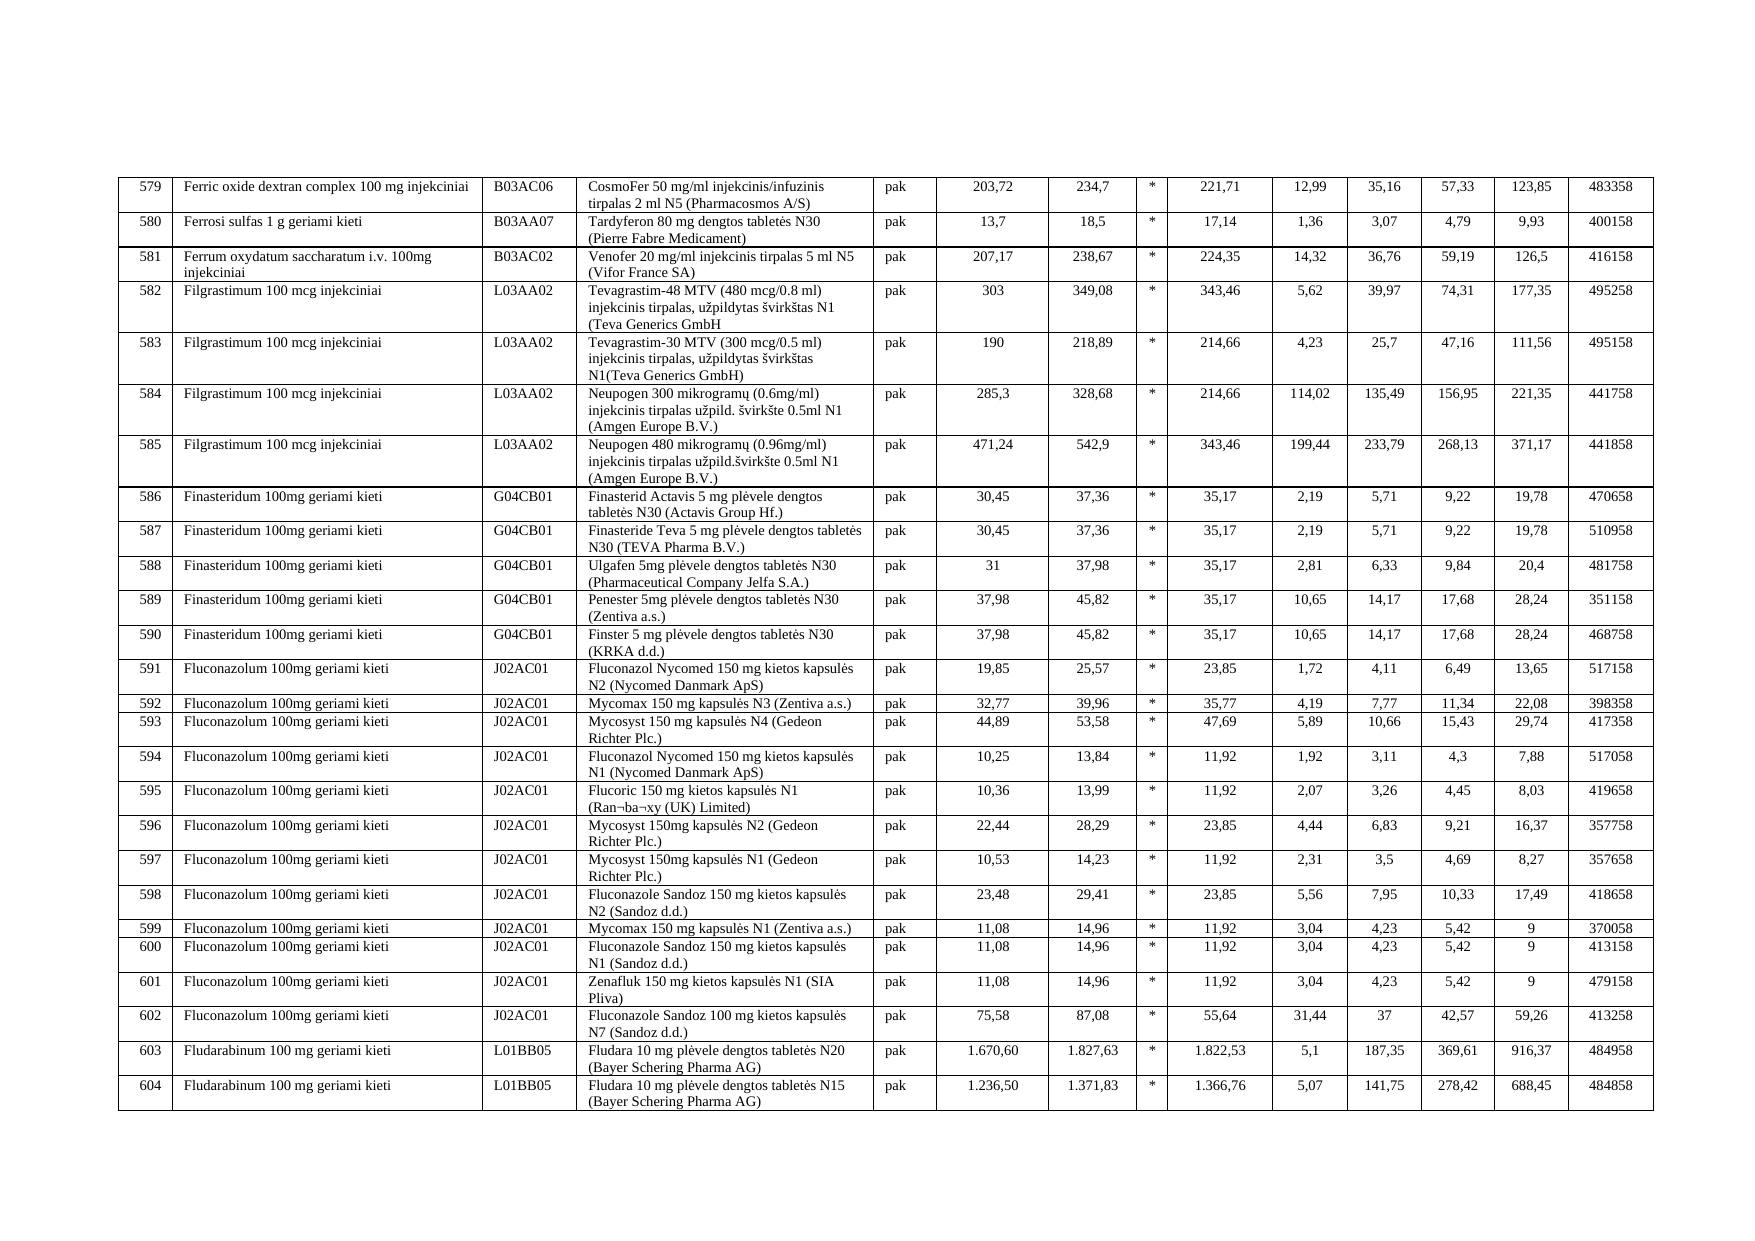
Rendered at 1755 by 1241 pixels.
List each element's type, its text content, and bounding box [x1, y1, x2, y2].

table_cell 6,83 [1348, 816, 1421, 850]
table_cell * [1137, 816, 1167, 850]
table_cell 599 [119, 920, 172, 937]
table_cell 14,17 [1348, 591, 1421, 625]
table_cell Fluconazolum 100mg geriami kieti [173, 851, 482, 884]
table_cell 5,89 [1273, 713, 1347, 746]
table_cell 18,5 [1049, 213, 1136, 246]
table_cell Tevagrastim-48 MTV (480 mcg/0.8 ml) injekcinis tirpalas, užpildytas švirkštas N1 (Teva Generics GmbH [577, 282, 873, 332]
table_cell 55,64 [1168, 1007, 1272, 1041]
table_cell 1.827,63 [1049, 1042, 1136, 1075]
table_cell 413158 [1569, 938, 1653, 972]
table_cell pak [874, 816, 936, 850]
table_cell 10,25 [937, 747, 1048, 781]
table_cell J02AC01 [483, 851, 576, 884]
table_cell 35,17 [1168, 591, 1272, 625]
table_cell 586 [119, 488, 172, 521]
table_cell 141,75 [1348, 1076, 1421, 1110]
table_cell pak [874, 333, 936, 384]
table_cell G04CB01 [483, 522, 576, 556]
table_cell 37,98 [937, 626, 1048, 659]
table_cell 114,02 [1273, 385, 1347, 435]
table_cell 9,84 [1422, 557, 1494, 590]
table_cell 214,66 [1168, 385, 1272, 435]
table_cell 177,35 [1495, 282, 1568, 332]
table_cell 59,19 [1422, 248, 1494, 281]
table_cell Flucoric 150 mg kietos kapsulės N1 (Ran¬ba¬xy (UK) Limited) [577, 782, 873, 815]
table_cell 418658 [1569, 886, 1653, 919]
table_cell pak [874, 782, 936, 815]
table_cell 11,92 [1168, 747, 1272, 781]
table_cell 11,34 [1422, 695, 1494, 712]
table_cell * [1137, 1076, 1167, 1110]
table_cell 4,3 [1422, 747, 1494, 781]
table_cell J02AC01 [483, 938, 576, 972]
table_cell 471,24 [937, 436, 1048, 486]
table_cell 37,98 [937, 591, 1048, 625]
table_cell Mycomax 150 mg kapsulės N1 (Zentiva a.s.) [577, 920, 873, 937]
table_cell 579 [119, 178, 172, 212]
table_cell 25,57 [1049, 660, 1136, 694]
table_cell 479158 [1569, 973, 1653, 1006]
table_cell * [1137, 591, 1167, 625]
table_cell 598 [119, 886, 172, 919]
table_cell 156,95 [1422, 385, 1494, 435]
table_cell 370058 [1569, 920, 1653, 937]
table_cell 36,76 [1348, 248, 1421, 281]
table_cell 37 [1348, 1007, 1421, 1041]
table_cell 207,17 [937, 248, 1048, 281]
table_cell Neupogen 480 mikrogramų (0.96mg/ml) injekcinis tirpalas užpild.švirkšte 0.5ml N1 (Amgen Europe B.V.) [577, 436, 873, 486]
table_cell Fluconazolum 100mg geriami kieti [173, 747, 482, 781]
table_cell 517158 [1569, 660, 1653, 694]
table_cell G04CB01 [483, 557, 576, 590]
table_cell 495158 [1569, 333, 1653, 384]
table_cell 595 [119, 782, 172, 815]
table_cell 600 [119, 938, 172, 972]
table_cell 28,24 [1495, 591, 1568, 625]
table_cell 3,26 [1348, 782, 1421, 815]
table_cell 1,36 [1273, 213, 1347, 246]
table_cell Fluconazolum 100mg geriami kieti [173, 816, 482, 850]
table_cell pak [874, 660, 936, 694]
table_cell J02AC01 [483, 782, 576, 815]
table_cell 123,85 [1495, 178, 1568, 212]
table_cell Fludarabinum 100 mg geriami kieti [173, 1042, 482, 1075]
table_cell L03AA02 [483, 385, 576, 435]
table_cell Fluconazolum 100mg geriami kieti [173, 920, 482, 937]
table_cell 135,49 [1348, 385, 1421, 435]
table_cell 11,92 [1168, 973, 1272, 1006]
table_cell 214,66 [1168, 333, 1272, 384]
table_cell * [1137, 1042, 1167, 1075]
table_cell 357658 [1569, 851, 1653, 884]
table_cell 29,41 [1049, 886, 1136, 919]
table_cell Penester 5mg plėvele dengtos tabletės N30 (Zentiva a.s.) [577, 591, 873, 625]
table_cell 5,1 [1273, 1042, 1347, 1075]
table_cell 13,99 [1049, 782, 1136, 815]
table_cell 916,37 [1495, 1042, 1568, 1075]
table_cell Filgrastimum 100 mcg injekciniai [173, 282, 482, 332]
table_cell 9 [1495, 973, 1568, 1006]
table_cell Ferrosi sulfas 1 g geriami kieti [173, 213, 482, 246]
table_cell 39,97 [1348, 282, 1421, 332]
table_cell 4,79 [1422, 213, 1494, 246]
table_cell 4,11 [1348, 660, 1421, 694]
table_cell pak [874, 973, 936, 1006]
table_cell * [1137, 886, 1167, 919]
table_cell 234,7 [1049, 178, 1136, 212]
table_cell 3,07 [1348, 213, 1421, 246]
table_cell * [1137, 557, 1167, 590]
table_cell 588 [119, 557, 172, 590]
table_cell Fludara 10 mg plėvele dengtos tabletės N20 (Bayer Schering Pharma AG) [577, 1042, 873, 1075]
table_cell 9 [1495, 920, 1568, 937]
table_cell CosmoFer 50 mg/ml injekcinis/infuzinis tirpalas 2 ml N5 (Pharmacosmos A/S) [577, 178, 873, 212]
table_cell 602 [119, 1007, 172, 1041]
table_cell 35,16 [1348, 178, 1421, 212]
table_cell Fluconazole Sandoz 150 mg kietos kapsulės N1 (Sandoz d.d.) [577, 938, 873, 972]
table_cell 22,44 [937, 816, 1048, 850]
table_cell pak [874, 851, 936, 884]
table_cell L03AA02 [483, 436, 576, 486]
table_cell 10,66 [1348, 713, 1421, 746]
table_cell Fluconazol Nycomed 150 mg kietos kapsulės N1 (Nycomed Danmark ApS) [577, 747, 873, 781]
table_cell Fluconazol Nycomed 150 mg kietos kapsulės N2 (Nycomed Danmark ApS) [577, 660, 873, 694]
table_cell 75,58 [937, 1007, 1048, 1041]
table_cell 419658 [1569, 782, 1653, 815]
table_cell 13,65 [1495, 660, 1568, 694]
table_cell Mycosyst 150 mg kapsulės N4 (Gedeon Richter Plc.) [577, 713, 873, 746]
table_cell B03AA07 [483, 213, 576, 246]
table_cell 35,17 [1168, 626, 1272, 659]
table_cell 57,33 [1422, 178, 1494, 212]
table_cell 20,4 [1495, 557, 1568, 590]
table_cell 371,17 [1495, 436, 1568, 486]
table_cell * [1137, 973, 1167, 1006]
table_cell 7,88 [1495, 747, 1568, 781]
table_cell 357758 [1569, 816, 1653, 850]
table_cell Fluconazolum 100mg geriami kieti [173, 1007, 482, 1041]
table_cell 5,71 [1348, 488, 1421, 521]
table_cell 47,69 [1168, 713, 1272, 746]
table_cell 583 [119, 333, 172, 384]
table_cell 9,22 [1422, 522, 1494, 556]
table_cell 11,92 [1168, 938, 1272, 972]
table_cell 4,19 [1273, 695, 1347, 712]
table_cell 585 [119, 436, 172, 486]
table_cell 10,36 [937, 782, 1048, 815]
table_cell 37,36 [1049, 488, 1136, 521]
table_cell 1.236,50 [937, 1076, 1048, 1110]
table_cell 1.371,83 [1049, 1076, 1136, 1110]
table_cell 17,68 [1422, 591, 1494, 625]
table_cell 221,71 [1168, 178, 1272, 212]
table_cell 17,49 [1495, 886, 1568, 919]
table_cell 35,17 [1168, 557, 1272, 590]
table_cell * [1137, 436, 1167, 486]
table_cell 3,04 [1273, 973, 1347, 1006]
table_cell 580 [119, 213, 172, 246]
table_cell 11,08 [937, 938, 1048, 972]
table_cell 2,19 [1273, 522, 1347, 556]
table_cell 15,43 [1422, 713, 1494, 746]
table_cell 1.822,53 [1168, 1042, 1272, 1075]
table_cell 5,62 [1273, 282, 1347, 332]
table_cell 589 [119, 591, 172, 625]
table_cell 22,08 [1495, 695, 1568, 712]
table_cell 584 [119, 385, 172, 435]
table_cell 303 [937, 282, 1048, 332]
table_cell Fluconazolum 100mg geriami kieti [173, 938, 482, 972]
table_cell 87,08 [1049, 1007, 1136, 1041]
table_cell 35,17 [1168, 522, 1272, 556]
table_cell 398358 [1569, 695, 1653, 712]
table_cell 5,42 [1422, 973, 1494, 1006]
table_cell pak [874, 1007, 936, 1041]
table_cell Fluconazolum 100mg geriami kieti [173, 973, 482, 1006]
table_cell 126,5 [1495, 248, 1568, 281]
table_cell 17,68 [1422, 626, 1494, 659]
table_cell G04CB01 [483, 591, 576, 625]
table_cell 11,08 [937, 920, 1048, 937]
table_cell * [1137, 782, 1167, 815]
table_cell * [1137, 248, 1167, 281]
table_cell pak [874, 591, 936, 625]
table_cell 517058 [1569, 747, 1653, 781]
table_cell Finasterid Actavis 5 mg plėvele dengtos tabletės N30 (Actavis Group Hf.) [577, 488, 873, 521]
table_cell G04CB01 [483, 626, 576, 659]
table_cell pak [874, 488, 936, 521]
table_cell 13,7 [937, 213, 1048, 246]
table_cell 59,26 [1495, 1007, 1568, 1041]
table_cell 11,92 [1168, 920, 1272, 937]
table_cell Finasteridum 100mg geriami kieti [173, 488, 482, 521]
table_cell pak [874, 886, 936, 919]
table_cell 6,49 [1422, 660, 1494, 694]
table_cell 39,96 [1049, 695, 1136, 712]
table_cell 4,45 [1422, 782, 1494, 815]
table_cell Fluconazolum 100mg geriami kieti [173, 782, 482, 815]
table_cell 14,32 [1273, 248, 1347, 281]
table_cell 19,78 [1495, 522, 1568, 556]
table_cell 441758 [1569, 385, 1653, 435]
table_cell 2,31 [1273, 851, 1347, 884]
table_cell 349,08 [1049, 282, 1136, 332]
table_cell 285,3 [937, 385, 1048, 435]
table_cell 468758 [1569, 626, 1653, 659]
table_cell 187,35 [1348, 1042, 1421, 1075]
table_cell 416158 [1569, 248, 1653, 281]
table_cell 30,45 [937, 522, 1048, 556]
table_cell 604 [119, 1076, 172, 1110]
table_cell * [1137, 522, 1167, 556]
table_cell 29,74 [1495, 713, 1568, 746]
table_cell 45,82 [1049, 626, 1136, 659]
table_cell 441858 [1569, 436, 1653, 486]
table_cell 30,45 [937, 488, 1048, 521]
table_cell 369,61 [1422, 1042, 1494, 1075]
table_cell J02AC01 [483, 816, 576, 850]
table_cell Neupogen 300 mikrogramų (0.6mg/ml) injekcinis tirpalas užpild. švirkšte 0.5ml N1 (Amgen Europe B.V.) [577, 385, 873, 435]
table_cell 400158 [1569, 213, 1653, 246]
table_cell 596 [119, 816, 172, 850]
table_cell 19,85 [937, 660, 1048, 694]
table_cell 14,96 [1049, 920, 1136, 937]
table_cell 2,19 [1273, 488, 1347, 521]
table_cell 5,71 [1348, 522, 1421, 556]
table_cell 10,65 [1273, 626, 1347, 659]
table_cell 413258 [1569, 1007, 1653, 1041]
table_cell 343,46 [1168, 436, 1272, 486]
table_cell Zenafluk 150 mg kietos kapsulės N1 (SIA Pliva) [577, 973, 873, 1006]
table_cell 23,85 [1168, 886, 1272, 919]
table_cell 417358 [1569, 713, 1653, 746]
table_cell Fluconazolum 100mg geriami kieti [173, 713, 482, 746]
table_cell 3,04 [1273, 938, 1347, 972]
table_cell Filgrastimum 100 mcg injekciniai [173, 436, 482, 486]
table_cell 238,67 [1049, 248, 1136, 281]
table_cell L01BB05 [483, 1076, 576, 1110]
table_cell 1.366,76 [1168, 1076, 1272, 1110]
table_cell Fludara 10 mg plėvele dengtos tabletės N15 (Bayer Schering Pharma AG) [577, 1076, 873, 1110]
table_cell 7,95 [1348, 886, 1421, 919]
table_cell 14,96 [1049, 938, 1136, 972]
table_cell 1,72 [1273, 660, 1347, 694]
table_cell * [1137, 660, 1167, 694]
table_cell J02AC01 [483, 747, 576, 781]
table_cell 2,81 [1273, 557, 1347, 590]
table_cell pak [874, 920, 936, 937]
table_cell 37,98 [1049, 557, 1136, 590]
table_cell 32,77 [937, 695, 1048, 712]
table_cell 481758 [1569, 557, 1653, 590]
table_cell 221,35 [1495, 385, 1568, 435]
table_cell 4,23 [1348, 938, 1421, 972]
table_cell 3,11 [1348, 747, 1421, 781]
table_cell 483358 [1569, 178, 1653, 212]
table_cell 3,5 [1348, 851, 1421, 884]
table_cell J02AC01 [483, 886, 576, 919]
table_cell 37,36 [1049, 522, 1136, 556]
table_cell Tardyferon 80 mg dengtos tabletės N30 (Pierre Fabre Medicament) [577, 213, 873, 246]
table_cell 31,44 [1273, 1007, 1347, 1041]
table_cell * [1137, 488, 1167, 521]
table_cell 581 [119, 248, 172, 281]
table_cell 11,08 [937, 973, 1048, 1006]
table_cell * [1137, 333, 1167, 384]
table_cell Mycosyst 150mg kapsulės N1 (Gedeon Richter Plc.) [577, 851, 873, 884]
table_cell pak [874, 626, 936, 659]
table_cell pak [874, 1042, 936, 1075]
table_cell 484958 [1569, 1042, 1653, 1075]
table_cell 1,92 [1273, 747, 1347, 781]
table_cell 13,84 [1049, 747, 1136, 781]
table_cell 203,72 [937, 178, 1048, 212]
table_cell 601 [119, 973, 172, 1006]
table_cell pak [874, 248, 936, 281]
table_cell 23,85 [1168, 660, 1272, 694]
table_cell 199,44 [1273, 436, 1347, 486]
table_cell 582 [119, 282, 172, 332]
table_cell 470658 [1569, 488, 1653, 521]
table_cell Filgrastimum 100 mcg injekciniai [173, 385, 482, 435]
table_cell * [1137, 747, 1167, 781]
table_cell pak [874, 938, 936, 972]
table_cell Mycomax 150 mg kapsulės N3 (Zentiva a.s.) [577, 695, 873, 712]
table_cell 9,93 [1495, 213, 1568, 246]
table_cell 587 [119, 522, 172, 556]
table_cell 495258 [1569, 282, 1653, 332]
table_cell * [1137, 851, 1167, 884]
table_cell 590 [119, 626, 172, 659]
table_cell 594 [119, 747, 172, 781]
table_cell B03AC06 [483, 178, 576, 212]
table_cell 542,9 [1049, 436, 1136, 486]
table_cell 12,99 [1273, 178, 1347, 212]
table_cell Fluconazolum 100mg geriami kieti [173, 660, 482, 694]
table_cell 53,58 [1049, 713, 1136, 746]
table_cell pak [874, 1076, 936, 1110]
table_cell 7,77 [1348, 695, 1421, 712]
table_cell 42,57 [1422, 1007, 1494, 1041]
table_cell pak [874, 436, 936, 486]
table_cell 8,27 [1495, 851, 1568, 884]
table_cell 14,23 [1049, 851, 1136, 884]
table_cell Finasteridum 100mg geriami kieti [173, 626, 482, 659]
table_cell 8,03 [1495, 782, 1568, 815]
table_cell 3,04 [1273, 920, 1347, 937]
table_cell 19,78 [1495, 488, 1568, 521]
table_cell Finasteridum 100mg geriami kieti [173, 591, 482, 625]
table_cell 592 [119, 695, 172, 712]
table_cell pak [874, 695, 936, 712]
table_cell Finster 5 mg plėvele dengtos tabletės N30 (KRKA d.d.) [577, 626, 873, 659]
table_cell 35,77 [1168, 695, 1272, 712]
table_cell 10,33 [1422, 886, 1494, 919]
table_cell 5,07 [1273, 1076, 1347, 1110]
table_cell 10,65 [1273, 591, 1347, 625]
table_cell pak [874, 178, 936, 212]
table_cell 343,46 [1168, 282, 1272, 332]
table_cell * [1137, 1007, 1167, 1041]
table_cell 688,45 [1495, 1076, 1568, 1110]
table_cell 9 [1495, 938, 1568, 972]
table_cell 23,48 [937, 886, 1048, 919]
table_cell 351158 [1569, 591, 1653, 625]
table_cell L03AA02 [483, 333, 576, 384]
table_cell 9,22 [1422, 488, 1494, 521]
table_cell * [1137, 213, 1167, 246]
table_cell 484858 [1569, 1076, 1653, 1110]
table_cell pak [874, 522, 936, 556]
table_cell 597 [119, 851, 172, 884]
table_cell pak [874, 282, 936, 332]
table_cell 328,68 [1049, 385, 1136, 435]
table_cell 9,21 [1422, 816, 1494, 850]
table_cell 510958 [1569, 522, 1653, 556]
table_cell Fluconazole Sandoz 100 mg kietos kapsulės N7 (Sandoz d.d.) [577, 1007, 873, 1041]
table_cell J02AC01 [483, 713, 576, 746]
table_cell 28,24 [1495, 626, 1568, 659]
table_cell * [1137, 695, 1167, 712]
table_cell L03AA02 [483, 282, 576, 332]
table_cell pak [874, 557, 936, 590]
table_cell 278,42 [1422, 1076, 1494, 1110]
table_cell 593 [119, 713, 172, 746]
table_cell 11,92 [1168, 782, 1272, 815]
table_cell * [1137, 178, 1167, 212]
table_cell 16,37 [1495, 816, 1568, 850]
table_cell Fludarabinum 100 mg geriami kieti [173, 1076, 482, 1110]
table_cell Venofer 20 mg/ml injekcinis tirpalas 5 ml N5 (Vifor France SA) [577, 248, 873, 281]
table_cell 5,56 [1273, 886, 1347, 919]
table_cell 45,82 [1049, 591, 1136, 625]
table_cell 4,44 [1273, 816, 1347, 850]
table_cell * [1137, 713, 1167, 746]
table_cell pak [874, 213, 936, 246]
table_cell Ulgafen 5mg plėvele dengtos tabletės N30 (Pharmaceutical Company Jelfa S.A.) [577, 557, 873, 590]
table_cell 35,17 [1168, 488, 1272, 521]
table_cell 268,13 [1422, 436, 1494, 486]
table_cell 17,14 [1168, 213, 1272, 246]
table_cell 23,85 [1168, 816, 1272, 850]
table_cell J02AC01 [483, 1007, 576, 1041]
table_cell G04CB01 [483, 488, 576, 521]
table_cell 6,33 [1348, 557, 1421, 590]
table_cell 224,35 [1168, 248, 1272, 281]
table_cell Tevagrastim-30 MTV (300 mcg/0.5 ml) injekcinis tirpalas, užpildytas švirkštas N1(Teva Generics GmbH) [577, 333, 873, 384]
table_cell 5,42 [1422, 938, 1494, 972]
table_cell 190 [937, 333, 1048, 384]
table_cell 2,07 [1273, 782, 1347, 815]
table_cell B03AC02 [483, 248, 576, 281]
table_cell Ferrum oxydatum saccharatum i.v. 100mg injekciniai [173, 248, 482, 281]
table_cell 74,31 [1422, 282, 1494, 332]
table_cell 591 [119, 660, 172, 694]
table_cell 44,89 [937, 713, 1048, 746]
table_cell Ferric oxide dextran complex 100 mg injekciniai [173, 178, 482, 212]
table_cell * [1137, 920, 1167, 937]
table_cell 4,23 [1348, 973, 1421, 1006]
table_cell 603 [119, 1042, 172, 1075]
table_cell Fluconazolum 100mg geriami kieti [173, 695, 482, 712]
table_cell pak [874, 747, 936, 781]
table_cell * [1137, 626, 1167, 659]
table_cell Fluconazole Sandoz 150 mg kietos kapsulės N2 (Sandoz d.d.) [577, 886, 873, 919]
table_cell 11,92 [1168, 851, 1272, 884]
table_cell 47,16 [1422, 333, 1494, 384]
table_cell 5,42 [1422, 920, 1494, 937]
table_cell J02AC01 [483, 920, 576, 937]
table_cell pak [874, 385, 936, 435]
table_cell 1.670,60 [937, 1042, 1048, 1075]
table_cell 4,69 [1422, 851, 1494, 884]
table_cell 111,56 [1495, 333, 1568, 384]
table_cell 28,29 [1049, 816, 1136, 850]
table_cell 31 [937, 557, 1048, 590]
table_cell 233,79 [1348, 436, 1421, 486]
table_cell L01BB05 [483, 1042, 576, 1075]
table_cell 4,23 [1348, 920, 1421, 937]
table_cell 218,89 [1049, 333, 1136, 384]
table_cell Filgrastimum 100 mcg injekciniai [173, 333, 482, 384]
table_cell Finasteridum 100mg geriami kieti [173, 557, 482, 590]
table_cell 4,23 [1273, 333, 1347, 384]
table_cell 14,96 [1049, 973, 1136, 1006]
table_cell * [1137, 385, 1167, 435]
table_cell Mycosyst 150mg kapsulės N2 (Gedeon Richter Plc.) [577, 816, 873, 850]
table_cell J02AC01 [483, 660, 576, 694]
table_cell J02AC01 [483, 695, 576, 712]
table_cell Finasteridum 100mg geriami kieti [173, 522, 482, 556]
table_cell J02AC01 [483, 973, 576, 1006]
table_cell Fluconazolum 100mg geriami kieti [173, 886, 482, 919]
table_cell 10,53 [937, 851, 1048, 884]
table_cell Finasteride Teva 5 mg plėvele dengtos tabletės N30 (TEVA Pharma B.V.) [577, 522, 873, 556]
table_cell pak [874, 713, 936, 746]
table_cell 25,7 [1348, 333, 1421, 384]
table_cell * [1137, 282, 1167, 332]
table_cell 14,17 [1348, 626, 1421, 659]
table_cell * [1137, 938, 1167, 972]
